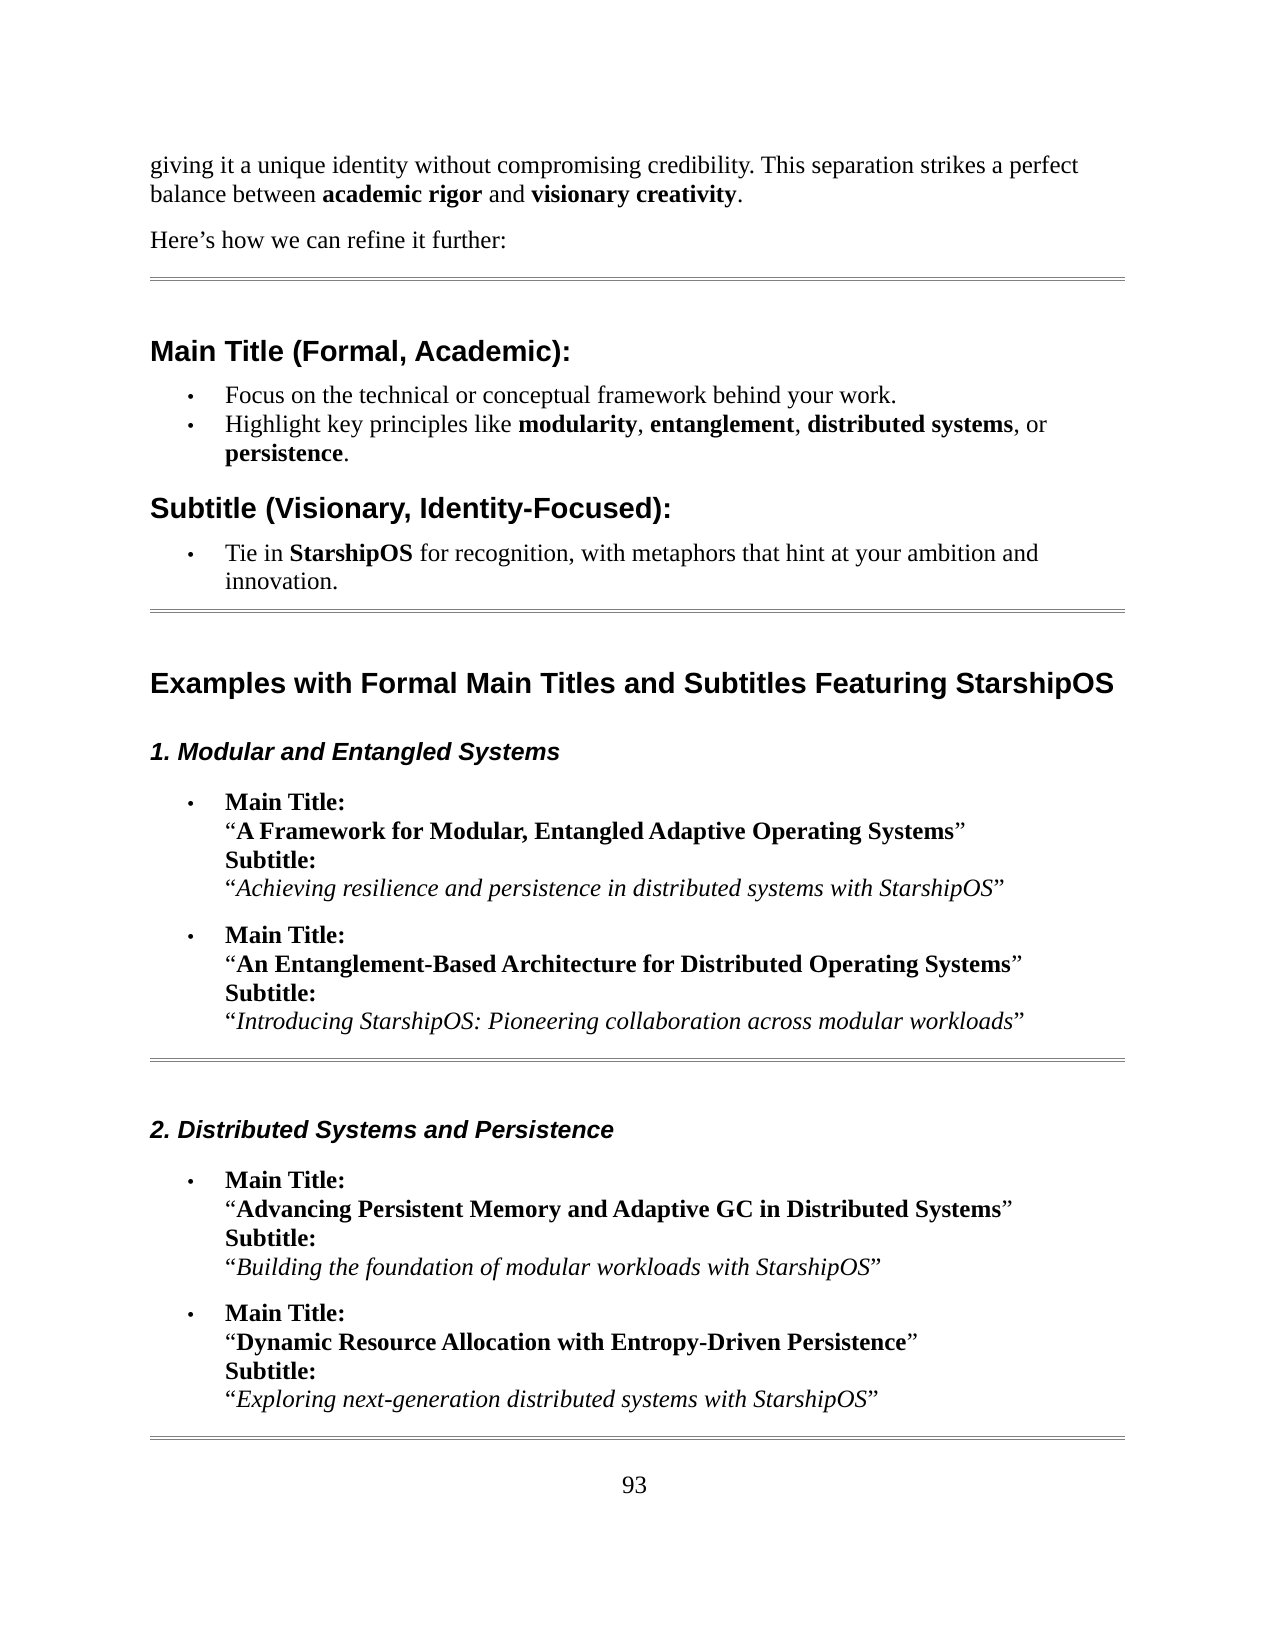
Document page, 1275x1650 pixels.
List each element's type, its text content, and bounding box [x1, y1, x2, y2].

subtitle 1. Modular and Entangled Systems [150, 737, 1125, 766]
list Tie in StarshipOS for recognition, with metaphors that hint at your ambition and innovation. [187, 538, 1125, 595]
subtitle Main Title (Formal, Academic): [150, 334, 1125, 368]
list Main Title: “An Entanglement-Based Architecture for Distributed Operating Systems” Subtitle: “Introducing StarshipOS: Pioneering collaboration across modular workloads” [187, 920, 1125, 1035]
subtitle Subtitle (Visionary, Identity-Focused): [150, 492, 1125, 525]
text giving it a unique identity without compromising credibility. This separation strikes a perfect balance between academic rigor and visionary creativity. [150, 150, 1125, 207]
list Main Title: “Dynamic Resource Allocation with Entropy-Driven Persistence” Subtitle: “Exploring next-generation distributed systems with StarshipOS” [187, 1298, 1125, 1413]
list Highlight key principles like modularity, entanglement, distributed systems, or persistence. [187, 409, 1125, 467]
subtitle 2. Distributed Systems and Persistence [150, 1115, 1125, 1144]
list Main Title: “A Framework for Modular, Entangled Adaptive Operating Systems” Subtitle: “Achieving resilience and persistence in distributed systems with StarshipOS” [187, 787, 1125, 902]
list Focus on the technical or conceptual framework behind your work. [187, 380, 1125, 409]
subtitle Examples with Formal Main Titles and Subtitles Featuring StarshipOS [150, 666, 1125, 700]
list Main Title: “Advancing Persistent Memory and Adaptive GC in Distributed Systems” Subtitle: “Building the foundation of modular workloads with StarshipOS” [187, 1165, 1125, 1280]
text Here’s how we can refine it further: [150, 225, 1125, 254]
